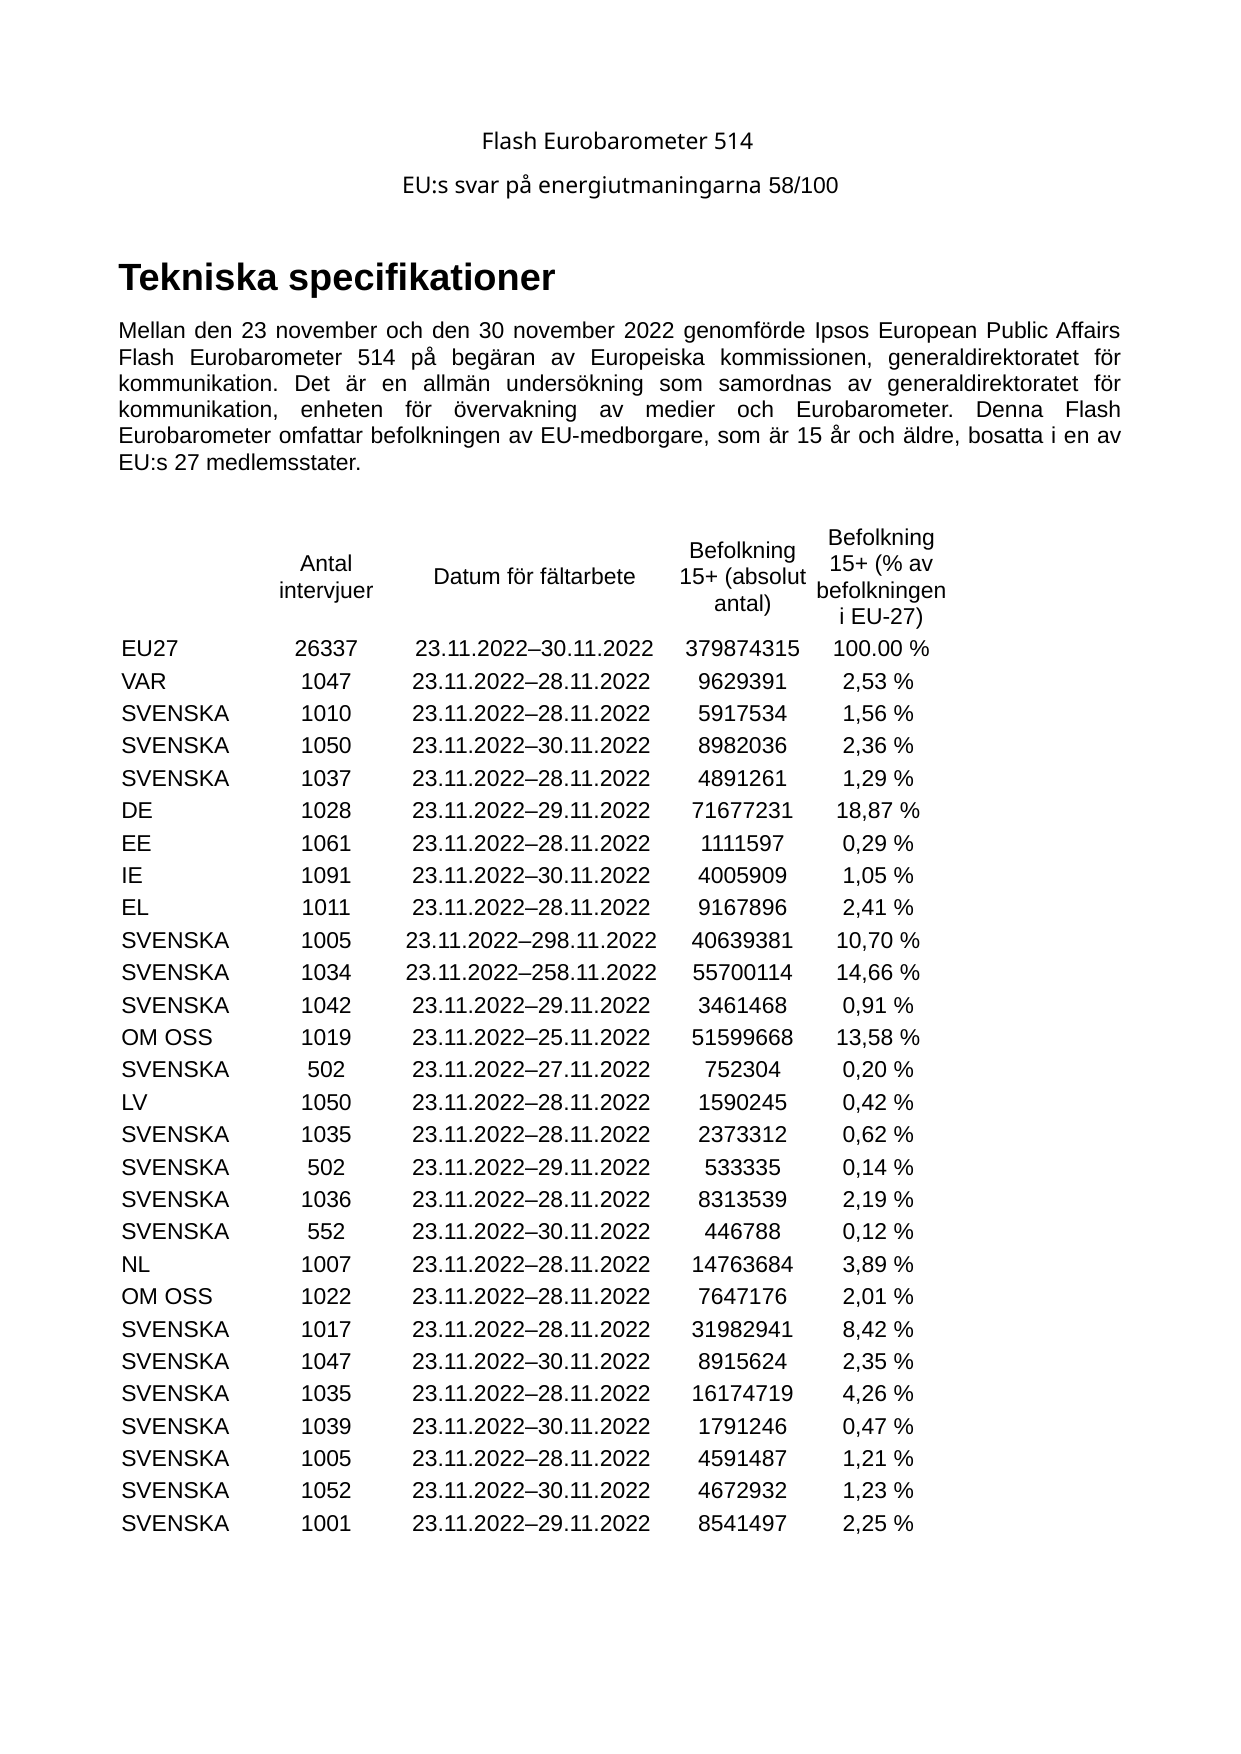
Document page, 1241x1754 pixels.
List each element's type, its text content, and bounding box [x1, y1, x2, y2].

table_cell SVENSKA [118, 1151, 257, 1183]
table_cell 23.11.2022–28.11.2022 [395, 1248, 673, 1280]
table_cell 23.11.2022–29.11.2022 [395, 989, 673, 1021]
table_cell 55700114 [673, 956, 812, 988]
table_cell SVENSKA [118, 1215, 257, 1248]
table_cell 502 [257, 1053, 395, 1086]
table_cell 502 [257, 1151, 395, 1183]
table_cell 2,35 % [812, 1345, 950, 1377]
table_cell 2,53 % [812, 665, 950, 697]
table_cell 23.11.2022–258.11.2022 [395, 956, 673, 988]
table_cell 7647176 [673, 1280, 812, 1312]
table_cell 9629391 [673, 665, 812, 697]
table_cell 23.11.2022–30.11.2022 [395, 1215, 673, 1248]
table_cell SVENSKA [118, 1053, 257, 1086]
table_cell 4591487 [673, 1442, 812, 1474]
table_cell 23.11.2022–27.11.2022 [395, 1053, 673, 1086]
table_cell SVENSKA [118, 762, 257, 794]
table_cell SVENSKA [118, 1183, 257, 1215]
table_cell 0,29 % [812, 827, 950, 859]
table_cell 23.11.2022–28.11.2022 [395, 665, 673, 697]
table_cell 23.11.2022–28.11.2022 [395, 1118, 673, 1151]
table_cell 1052 [257, 1475, 395, 1507]
table_cell 14763684 [673, 1248, 812, 1280]
table_cell SVENSKA [118, 1313, 257, 1345]
table_cell OM OSS [118, 1280, 257, 1312]
table_cell SVENSKA [118, 956, 257, 988]
table_cell 1047 [257, 665, 395, 697]
table_cell 23.11.2022–30.11.2022 [395, 1345, 673, 1377]
table_cell SVENSKA [118, 1345, 257, 1377]
table_cell 9167896 [673, 891, 812, 924]
table_cell 533335 [673, 1151, 812, 1183]
table_cell 5917534 [673, 697, 812, 729]
table_cell 3,89 % [812, 1248, 950, 1280]
table_cell 379874315 [673, 632, 812, 664]
table_cell 51599668 [673, 1021, 812, 1053]
table_cell 100,00 % [812, 632, 950, 664]
table_cell 26337 [257, 632, 395, 664]
table_cell 23.11.2022–30.11.2022 [395, 1475, 673, 1507]
table_cell 31982941 [673, 1313, 812, 1345]
table_cell 2,01 % [812, 1280, 950, 1312]
table_header Datum för fältarbete [395, 521, 673, 632]
table_cell 0,42 % [812, 1086, 950, 1118]
table_cell LV [118, 1086, 257, 1118]
table_cell 1047 [257, 1345, 395, 1377]
table_cell 1028 [257, 794, 395, 827]
table_cell 0,12 % [812, 1215, 950, 1248]
table_cell 16174719 [673, 1377, 812, 1410]
table_cell 23.11.2022–30.11.2022 [395, 859, 673, 891]
table_cell SVENSKA [118, 1118, 257, 1151]
table_cell 0,47 % [812, 1410, 950, 1442]
table_cell 4891261 [673, 762, 812, 794]
table_cell 23.11.2022–28.11.2022 [395, 1377, 673, 1410]
table_cell 23.11.2022–28.11.2022 [395, 1280, 673, 1312]
table_cell 0,91 % [812, 989, 950, 1021]
table_cell 23.11.2022–28.11.2022 [395, 1183, 673, 1215]
table_cell 1,23 % [812, 1475, 950, 1507]
table_cell 1039 [257, 1410, 395, 1442]
table_cell 1005 [257, 924, 395, 956]
table_cell 2,41 % [812, 891, 950, 924]
table_cell 1050 [257, 729, 395, 762]
table_cell 23.11.2022–28.11.2022 [395, 891, 673, 924]
table_cell 1017 [257, 1313, 395, 1345]
table_cell 23.11.2022–30.11.2022 [395, 632, 673, 664]
table_cell 3461468 [673, 989, 812, 1021]
table_header Befolkning 15+ (% av befolkningen i EU-27) [812, 521, 950, 632]
table_cell EU27 [118, 632, 257, 664]
table_cell 2,36 % [812, 729, 950, 762]
table_cell 2,19 % [812, 1183, 950, 1215]
table_cell 23.11.2022–30.11.2022 [395, 729, 673, 762]
table_cell 8313539 [673, 1183, 812, 1215]
table_cell SVENSKA [118, 1442, 257, 1474]
table_cell 1,05 % [812, 859, 950, 891]
table_cell 13,58 % [812, 1021, 950, 1053]
table_cell 0,14 % [812, 1151, 950, 1183]
table_cell 8915624 [673, 1345, 812, 1377]
table_cell 23.11.2022–30.11.2022 [395, 1410, 673, 1442]
table_cell 1042 [257, 989, 395, 1021]
table_cell 8982036 [673, 729, 812, 762]
table_cell 1007 [257, 1248, 395, 1280]
table_cell 23.11.2022–28.11.2022 [395, 697, 673, 729]
text Mellan den 23 november och den 30 november 2022 genomförde Ipsos European Public Affairs Flash Eurobarometer 514 på begäran av Europeiska kommissionen, generaldirektoratet för kommunikation. Det är en allmän undersökning som samordnas av generaldirektoratet för kommunikation, enheten för övervakning av medier och Eurobarometer. Denna Flash Eurobarometer omfattar befolkningen av EU-medborgare, som är 15 år och äldre, bosatta i en av EU:s 27 medlemsstater. [118, 317, 1122, 475]
table_cell 1061 [257, 827, 395, 859]
table_cell 23.11.2022–29.11.2022 [395, 1151, 673, 1183]
table_cell 1590245 [673, 1086, 812, 1118]
table_cell 1037 [257, 762, 395, 794]
table_cell EE [118, 827, 257, 859]
table_cell 1001 [257, 1507, 395, 1539]
table_cell 40639381 [673, 924, 812, 956]
table_cell 1111597 [673, 827, 812, 859]
table_cell 1034 [257, 956, 395, 988]
table_cell SVENSKA [118, 989, 257, 1021]
table_cell 2373312 [673, 1118, 812, 1151]
table_cell 23.11.2022–29.11.2022 [395, 794, 673, 827]
table_cell IE [118, 859, 257, 891]
table_header Antal intervjuer [257, 521, 395, 632]
table_cell 1,56 % [812, 697, 950, 729]
table_header [118, 521, 257, 632]
table_cell VAR [118, 665, 257, 697]
table_cell 2,25 % [812, 1507, 950, 1539]
table_cell 1035 [257, 1377, 395, 1410]
table_cell 1,21 % [812, 1442, 950, 1474]
table_cell 1050 [257, 1086, 395, 1118]
table_cell 23.11.2022–28.11.2022 [395, 1442, 673, 1474]
table_cell 71677231 [673, 794, 812, 827]
table_cell DE [118, 794, 257, 827]
table_cell 1011 [257, 891, 395, 924]
table_cell 4,26 % [812, 1377, 950, 1410]
table_cell 23.11.2022–29.11.2022 [395, 1507, 673, 1539]
table_cell 18,87 % [812, 794, 950, 827]
table_cell 1035 [257, 1118, 395, 1151]
table_header Befolkning 15+ (absolut antal) [673, 521, 812, 632]
table_cell 23.11.2022–28.11.2022 [395, 827, 673, 859]
table_cell 4005909 [673, 859, 812, 891]
table_cell 1005 [257, 1442, 395, 1474]
table_cell 23.11.2022–25.11.2022 [395, 1021, 673, 1053]
table_cell SVENSKA [118, 1410, 257, 1442]
table_cell 8,42 % [812, 1313, 950, 1345]
table_cell 23.11.2022–28.11.2022 [395, 1086, 673, 1118]
subtitle Tekniska specifikationer [118, 254, 1122, 298]
table_cell 1022 [257, 1280, 395, 1312]
table_cell EL [118, 891, 257, 924]
table_cell 10,70 % [812, 924, 950, 956]
table_cell 446788 [673, 1215, 812, 1248]
table_cell 1036 [257, 1183, 395, 1215]
table_cell 8541497 [673, 1507, 812, 1539]
table_cell SVENSKA [118, 1475, 257, 1507]
table_cell SVENSKA [118, 697, 257, 729]
table_cell SVENSKA [118, 924, 257, 956]
table_cell SVENSKA [118, 1377, 257, 1410]
table_cell SVENSKA [118, 729, 257, 762]
table_cell 23.11.2022–28.11.2022 [395, 1313, 673, 1345]
table_cell 4672932 [673, 1475, 812, 1507]
table_cell 23.11.2022–298.11.2022 [395, 924, 673, 956]
table_cell OM OSS [118, 1021, 257, 1053]
table_cell 1091 [257, 859, 395, 891]
table_cell 1019 [257, 1021, 395, 1053]
table_cell 1791246 [673, 1410, 812, 1442]
table_cell 1010 [257, 697, 395, 729]
table_cell 752304 [673, 1053, 812, 1086]
table_cell 14,66 % [812, 956, 950, 988]
table_cell 23.11.2022–28.11.2022 [395, 762, 673, 794]
table_cell NL [118, 1248, 257, 1280]
table_cell 1,29 % [812, 762, 950, 794]
table_cell 0,20 % [812, 1053, 950, 1086]
table_cell 0,62 % [812, 1118, 950, 1151]
table_cell SVENSKA [118, 1507, 257, 1539]
table_cell 552 [257, 1215, 395, 1248]
